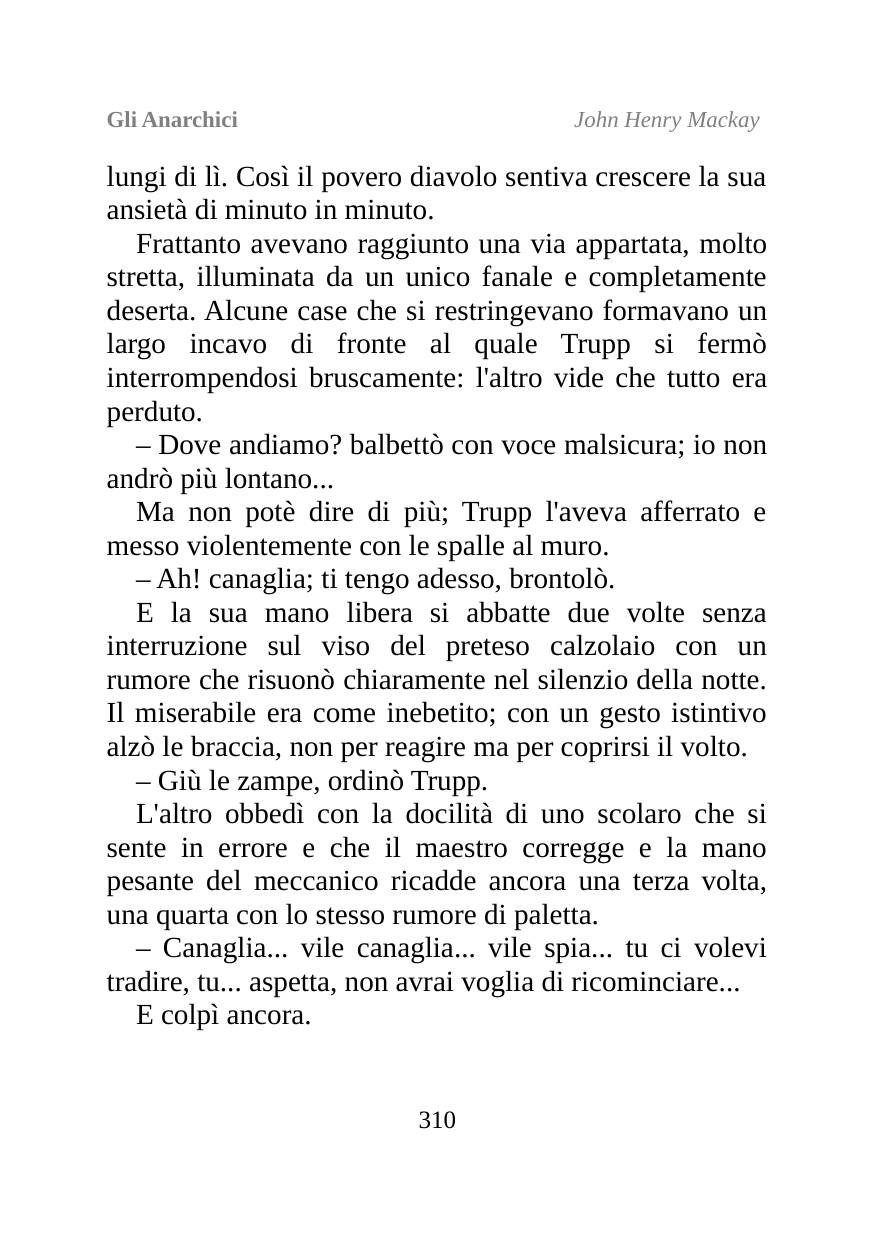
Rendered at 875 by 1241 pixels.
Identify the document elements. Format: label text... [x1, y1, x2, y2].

text – Dove andiamo? balbettò con voce malsicura; io non andrò più lontano... [106, 427, 768, 494]
text E la sua mano libera si abbatte due volte senza interruzione sul viso del preteso calzolaio con un rumore che risuonò chiaramente nel silenzio della notte. Il miserabile era come inebetito; con un gesto istintivo alzò le braccia, non per reagire ma per coprirsi il volto. [106, 595, 768, 763]
text – Ah! canaglia; ti tengo adesso, brontolò. [106, 561, 768, 595]
text L'altro obbedì con la docilità di uno scolaro che si sente in errore e che il maestro corregge e la mano pesante del meccanico ricadde ancora una terza volta, una quarta con lo stesso rumore di paletta. [106, 796, 768, 930]
text lungi di lì. Così il povero diavolo sentiva crescere la sua ansietà di minuto in minuto. [106, 159, 768, 226]
text E colpì ancora. [106, 997, 768, 1031]
text Ma non potè dire di più; Trupp l'aveva afferrato e messo violentemente con le spalle al muro. [106, 494, 768, 561]
text – Canaglia... vile canaglia... vile spia... tu ci volevi tradire, tu... aspetta, non avrai voglia di ricominciare... [106, 930, 768, 997]
text – Giù le zampe, ordinò Trupp. [106, 763, 768, 796]
text Frattanto avevano raggiunto una via appartata, molto stretta, illuminata da un unico fanale e completamente deserta. Alcune case che si restringevano formavano un largo incavo di fronte al quale Trupp si fermò interrompendosi bruscamente: l'altro vide che tutto era perduto. [106, 226, 768, 427]
